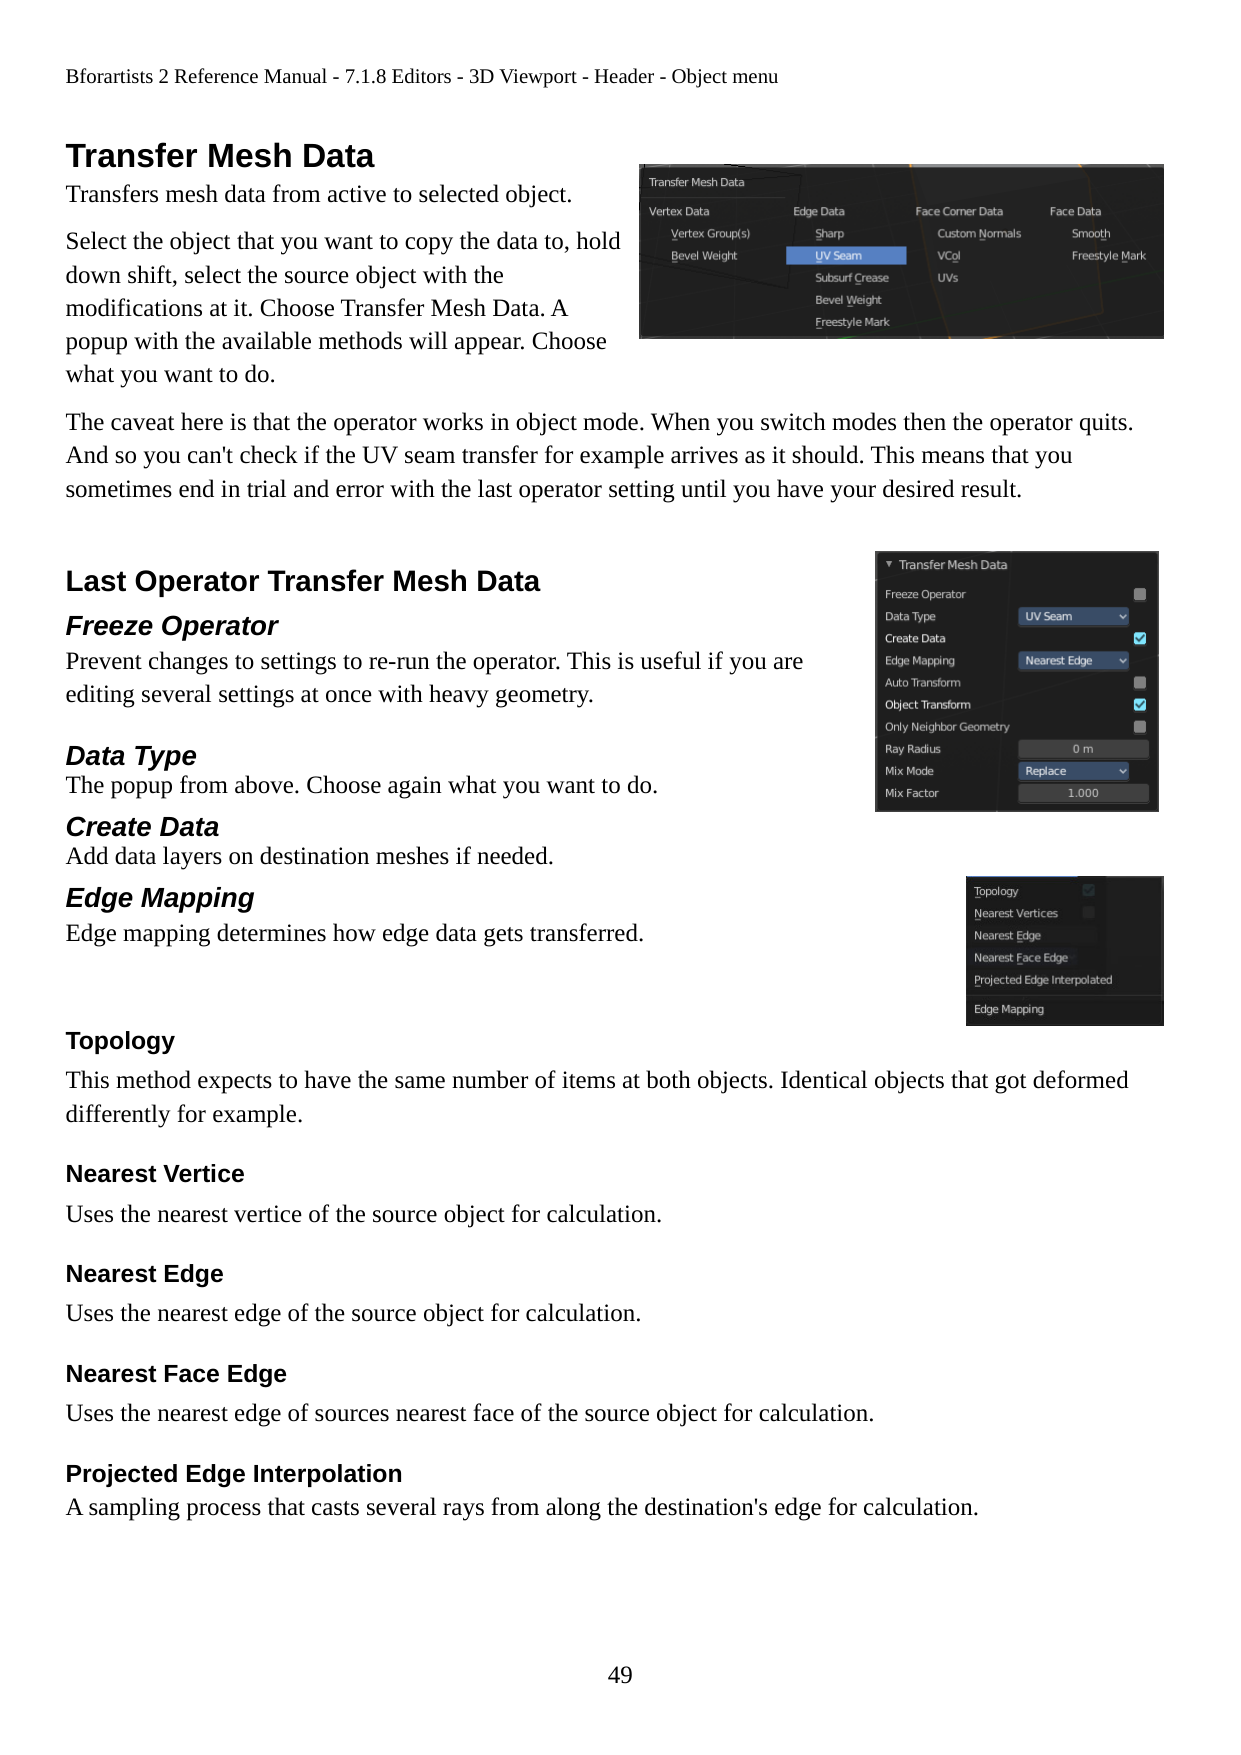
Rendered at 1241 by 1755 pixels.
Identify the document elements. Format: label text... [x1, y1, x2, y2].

subtitle [1159, 734, 1181, 771]
text This method expects to have the same number of items at both objects. Identical objects that got deformed differently for example. [59, 1060, 1181, 1128]
subtitle Nearest Edge [59, 1254, 1181, 1288]
text Select the object that you want to copy the data to, hold down shift, select the source object with the modifications at it. Choose Transfer Mesh Data. A popup with the available methods will appear. Choose what you want to do. [59, 221, 1181, 388]
text Transfers mesh data from active to selected object. [59, 173, 639, 207]
subtitle Freeze Operator [59, 604, 875, 641]
subtitle [1164, 876, 1181, 913]
text Uses the nearest edge of the source object for calculation. [59, 1293, 1181, 1327]
subtitle [1159, 604, 1181, 641]
text Uses the nearest vertice of the source object for calculation. [59, 1193, 1181, 1227]
picture [875, 551, 1159, 812]
text Edge mapping determines how edge data gets transferred. [59, 913, 966, 947]
text A sampling process that casts several rays from along the destination's edge for calculation. [59, 1487, 1181, 1521]
subtitle Nearest Face Edge [59, 1353, 1181, 1387]
picture [639, 164, 1164, 339]
subtitle Topology [59, 1021, 1181, 1055]
picture [966, 876, 1164, 1026]
subtitle Last Operator Transfer Mesh Data [59, 558, 875, 598]
subtitle Data Type [59, 734, 875, 771]
text Prevent changes to settings to re-run the operator. This is useful if you are editing several settings at once with heavy geometry. [59, 641, 875, 708]
text The popup from above. Choose again what you want to do. [59, 771, 875, 799]
subtitle Projected Edge Interpolation [59, 1453, 1181, 1487]
text Add data layers on destination meshes if needed. [59, 842, 1181, 870]
subtitle Edge Mapping [59, 876, 966, 913]
subtitle [1159, 558, 1181, 598]
text Uses the nearest edge of sources nearest face of the source object for calculation. [59, 1393, 1181, 1427]
subtitle Nearest Vertice [59, 1154, 1181, 1188]
subtitle Transfer Mesh Data [59, 130, 1181, 173]
subtitle Create Data [59, 805, 1181, 842]
text The caveat here is that the operator works in object mode. When you switch modes then the operator quits. And so you can't check if the UV seam transfer for example arrives as it should. This means that you sometimes end in trial and error with the last operator setting until you have your desired result. [59, 402, 1181, 502]
